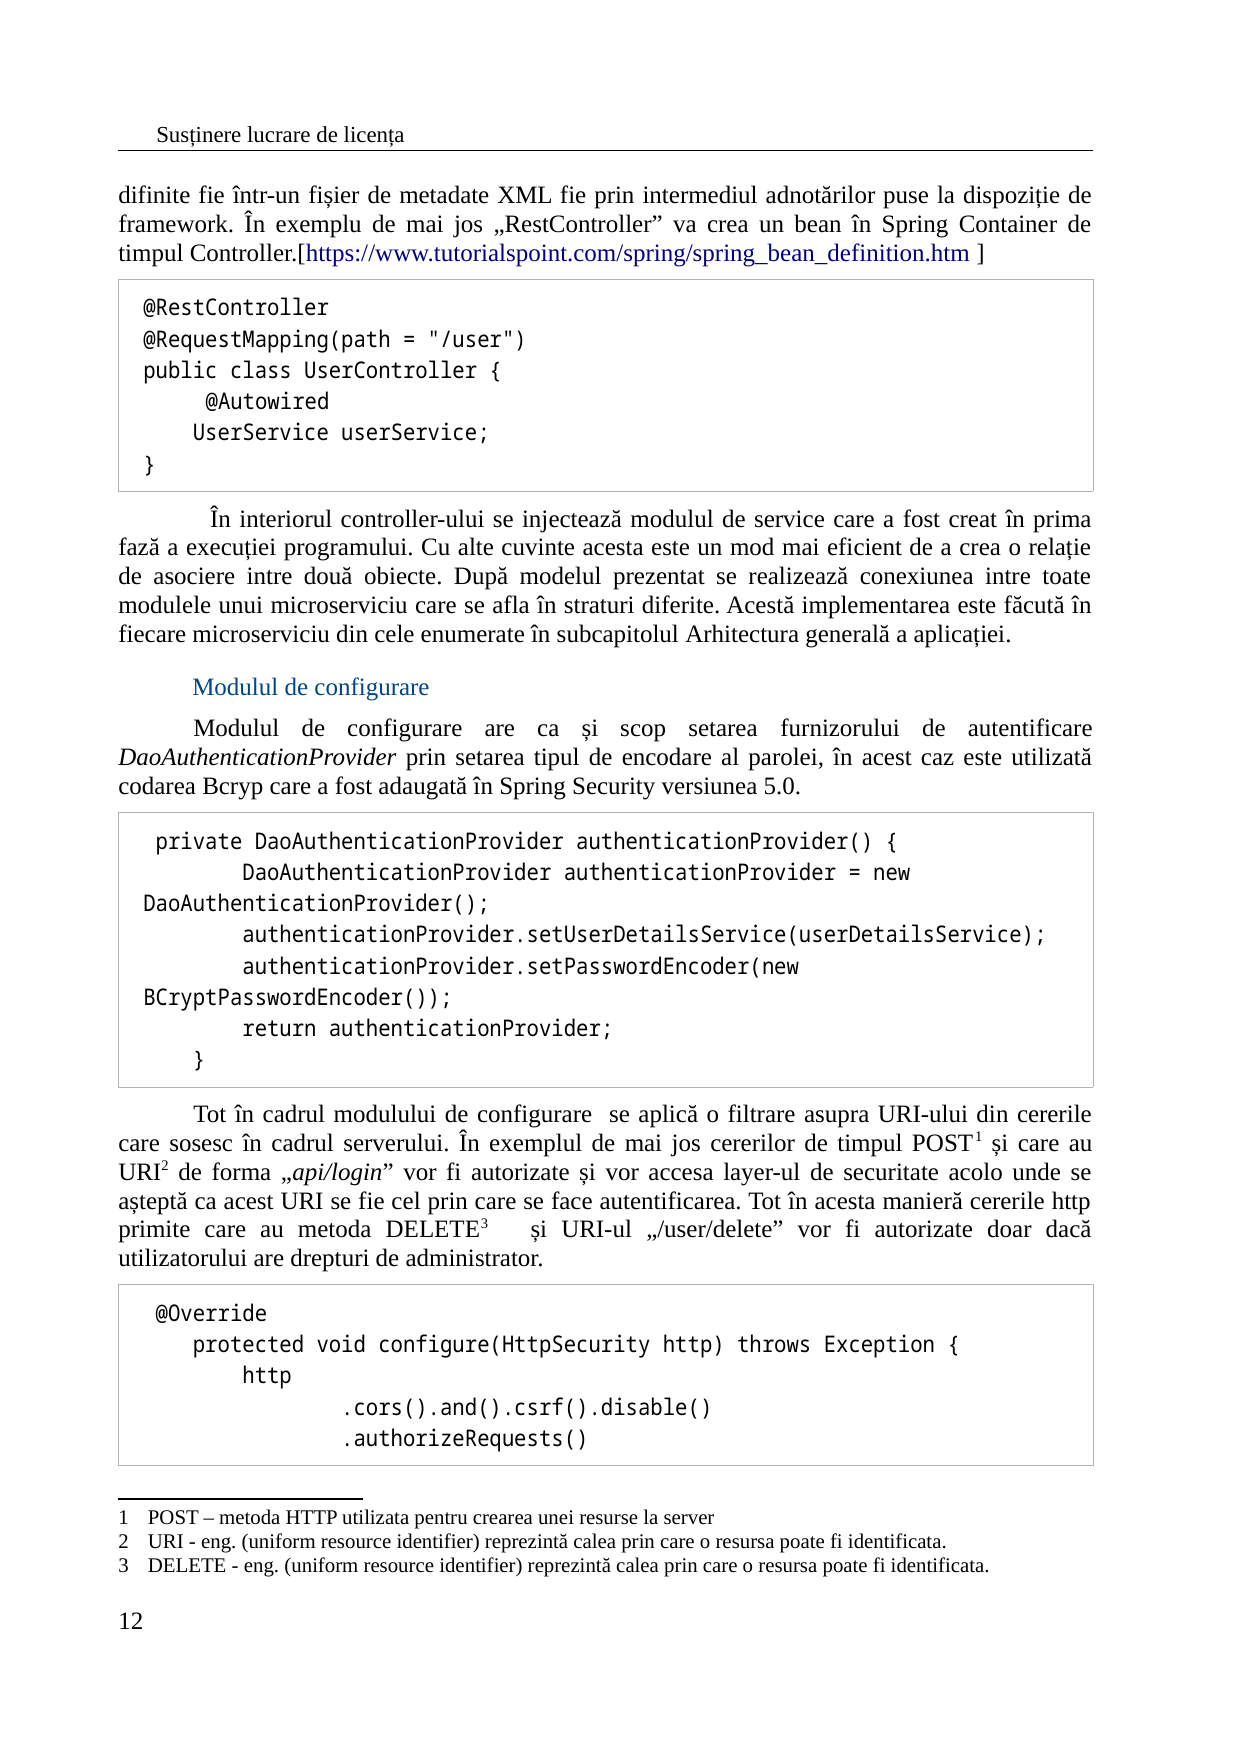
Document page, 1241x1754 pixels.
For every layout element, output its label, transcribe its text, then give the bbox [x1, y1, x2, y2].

text } [119, 435, 1093, 491]
text .cors().and().csrf().disable() [119, 1378, 1093, 1409]
text } [119, 1031, 1093, 1087]
text URI - eng. (uniform resource identifier) reprezintă calea prin care o resursa poate fi identificata. [118, 1529, 1093, 1553]
text authenticationProvider.setUserDetailsService(userDetailsService); [119, 906, 1093, 937]
text UserService userService; [119, 404, 1093, 435]
text @RestController [119, 280, 1093, 310]
text DELETE - eng. (uniform resource identifier) reprezintă calea prin care o resursa poate fi identificata. [118, 1553, 1093, 1577]
text difinite fie într-un fișier de metadate XML fie prin intermediul adnotărilor puse la dispoziție de framework. În exemplu de mai jos „RestController” va crea un bean în Spring Container de timpul Controller.[https://www.tutorialspoint.com/spring/spring_bean_definition.htm ] [118, 180, 1093, 266]
text Modulul de configurare are ca și scop setarea furnizorului de autentificare DaoAuthenticationProvider prin setarea tipul de encodare al parolei, în acest caz este utilizată codarea Bcryp care a fost adaugată în Spring Security versiunea 5.0. [118, 713, 1093, 800]
text În interiorul controller-ului se injectează modulul de service care a fost creat în prima fază a execuției programului. Cu alte cuvinte acesta este un mod mai eficient de a crea o relație de asociere intre două obiecte. După modelul prezentat se realizează conexiunea intre toate modulele unui microserviciu care se afla în straturi diferite. Acestă implementarea este făcută în fiecare microserviciu din cele enumerate în subcapitolul Arhitectura generală a aplicației. [118, 504, 1093, 647]
text public class UserController { [119, 341, 1093, 373]
text protected void configure(HttpSecurity http) throws Exception { [119, 1316, 1093, 1347]
text .authorizeRequests() [119, 1409, 1093, 1465]
text DaoAuthenticationProvider authenticationProvider = new DaoAuthenticationProvider(); [119, 843, 1093, 906]
text POST – metoda HTTP utilizata pentru crearea unei resurse la server [118, 1505, 1093, 1529]
subtitle Modulul de configurare [192, 672, 1093, 701]
text @Autowired [119, 373, 1093, 404]
text return authenticationProvider; [119, 999, 1093, 1031]
text Tot în cadrul modulului de configurare se aplică o filtrare asupra URI-ului din cererile care sosesc în cadrul serverului. În exemplul de mai jos cererilor de timpul POST și care au URI de forma „api/login” vor fi autorizate și vor accesa layer-ul de securitate acolo unde se așteptă ca acest URI se fie cel prin care se face autentificarea. Tot în acesta manieră cererile http primite care au metoda DELETE și URI-ul „/user/delete” vor fi autorizate doar dacă utilizatorului are drepturi de administrator. [118, 1099, 1093, 1272]
text private DaoAuthenticationProvider authenticationProvider() { [119, 813, 1093, 843]
text http [119, 1347, 1093, 1378]
text @Override [119, 1285, 1093, 1316]
text @RequestMapping(path = "/user") [119, 310, 1093, 341]
text authenticationProvider.setPasswordEncoder(new BCryptPasswordEncoder()); [119, 937, 1093, 999]
